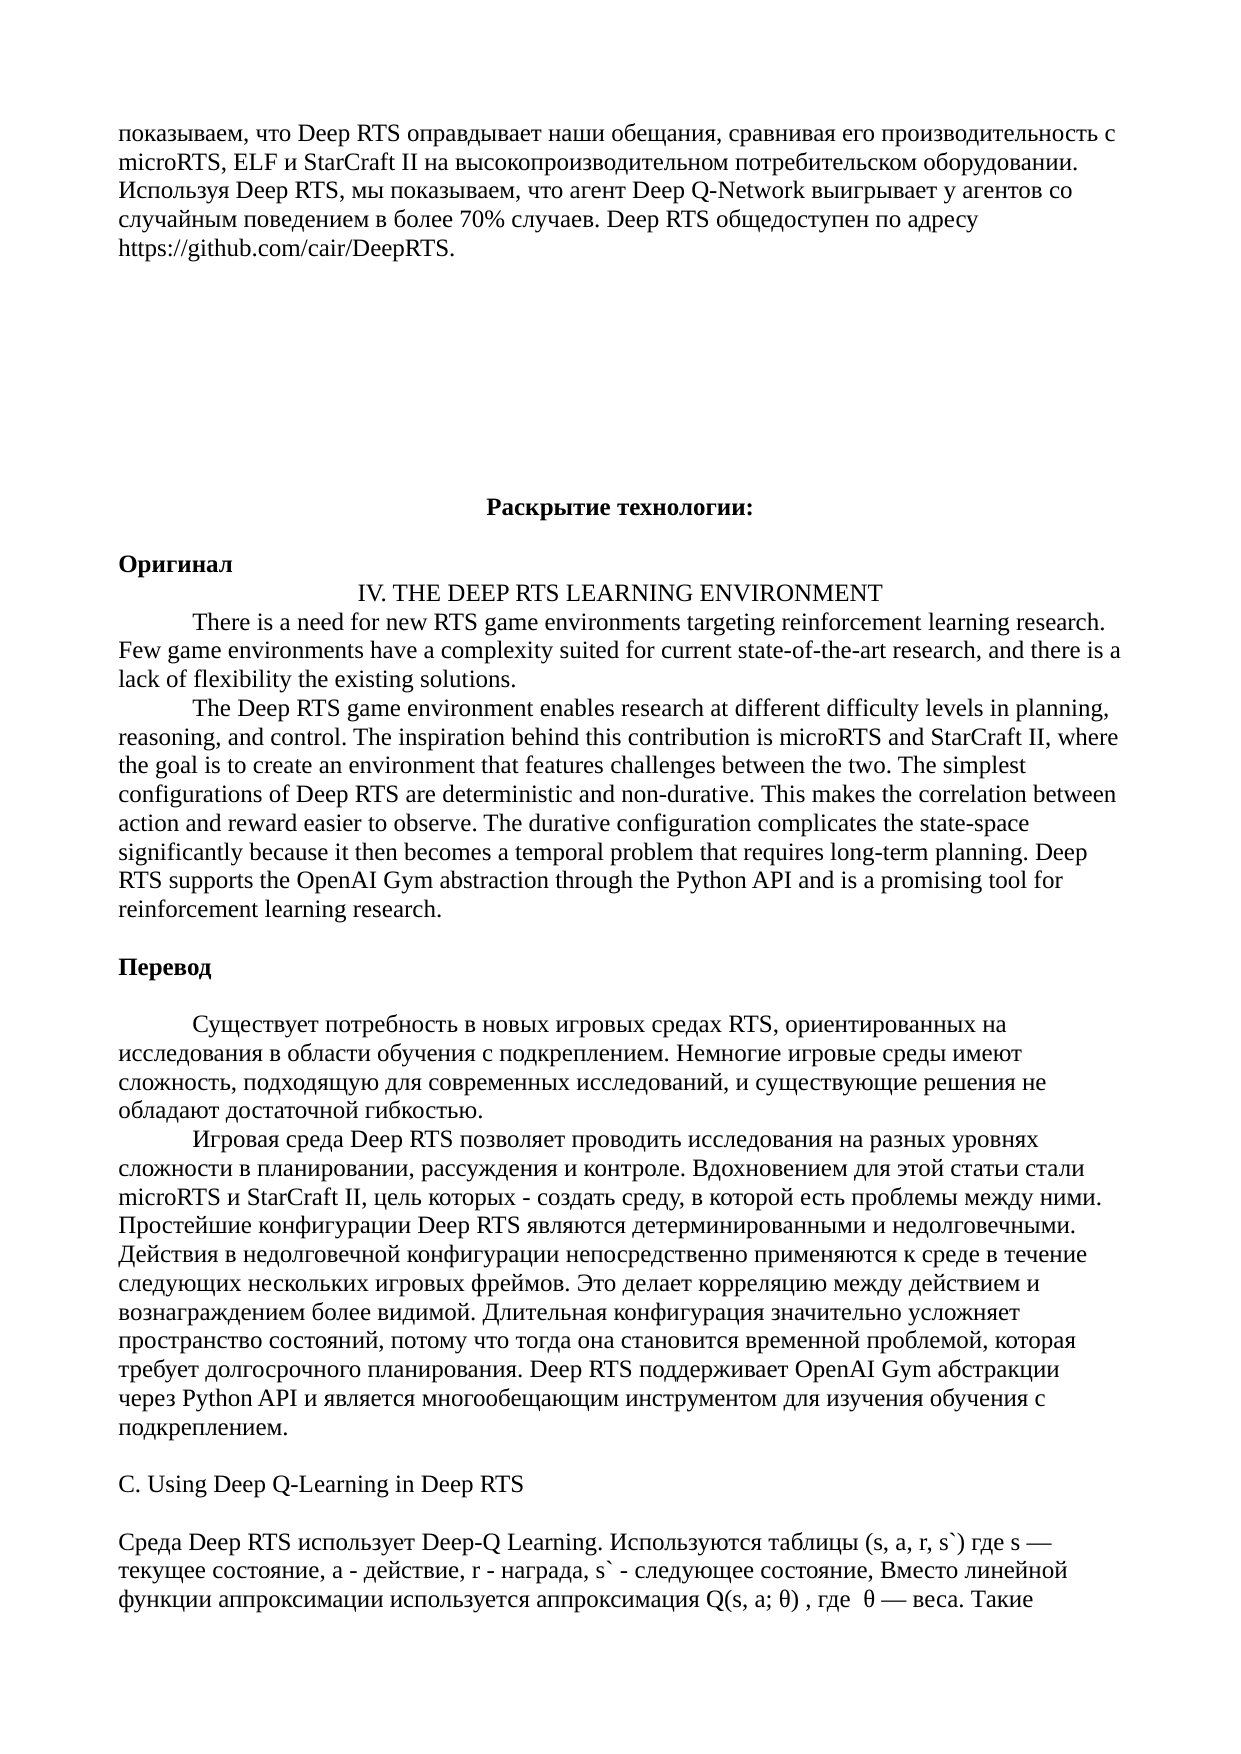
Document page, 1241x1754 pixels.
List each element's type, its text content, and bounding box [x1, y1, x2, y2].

text Перевод [118, 952, 1122, 981]
text The Deep RTS game environment enables research at different difficulty levels in planning, reasoning, and control. The inspiration behind this contribution is microRTS and StarCraft II, where the goal is to create an environment that features challenges between the two. The simplest configurations of Deep RTS are deterministic and non-durative. This makes the correlation between action and reward easier to observe. The durative configuration complicates the state-space significantly because it then becomes a temporal problem that requires long-term planning. Deep RTS supports the OpenAI Gym abstraction through the Python API and is a promising tool for reinforcement learning research. [118, 693, 1122, 923]
text IV. THE DEEP RTS LEARNING ENVIRONMENT [118, 578, 1122, 607]
text Среда Deep RTS использует Deep-Q Learning. Используются таблицы (s, a, r, s`) где s — текущее состояние, a - действие, r - награда, s` - следующее состояние, Вместо линейной функции аппроксимации используется аппроксимация Q(s, a; θ) , где θ — веса. Такие [118, 1527, 1122, 1613]
text Существует потребность в новых игровых средах RTS, ориентированных на исследования в области обучения с подкреплением. Немногие игровые среды имеют сложность, подходящую для современных исследований, и существующие решения не обладают достаточной гибкостью. [118, 1009, 1122, 1124]
text показываем, что Deep RTS оправдывает наши обещания, сравнивая его производительность с microRTS, ELF и StarCraft II на высокопроизводительном потребительском оборудовании. Используя Deep RTS, мы показываем, что агент Deep Q-Network выигрывает у агентов со случайным поведением в более 70% случаев. Deep RTS общедоступен по адресу https://github.com/cair/DeepRTS. [118, 118, 1122, 262]
text C. Using Deep Q-Learning in Deep RTS [118, 1469, 1122, 1498]
text Игровая среда Deep RTS позволяет проводить исследования на разных уровнях сложности в планировании, рассуждения и контроле. Вдохновением для этой статьи стали microRTS и StarCraft II, цель которых - создать среду, в которой есть проблемы между ними. Простейшие конфигурации Deep RTS являются детерминированными и недолговечными. Действия в недолговечной конфигурации непосредственно применяются к среде в течение следующих нескольких игровых фреймов. Это делает корреляцию между действием и вознаграждением более видимой. Длительная конфигурация значительно усложняет пространство состояний, потому что тогда она становится временной проблемой, которая требует долгосрочного планирования. Deep RTS поддерживает OpenAI Gym абстракции через Python API и является многообещающим инструментом для изучения обучения с подкреплением. [118, 1124, 1122, 1441]
text There is a need for new RTS game environments targeting reinforcement learning research. Few game environments have a complexity suited for current state-of-the-art research, and there is a lack of flexibility the existing solutions. [118, 607, 1122, 693]
text Оригинал [118, 549, 1122, 578]
text Раскрытие технологии: [118, 492, 1122, 521]
